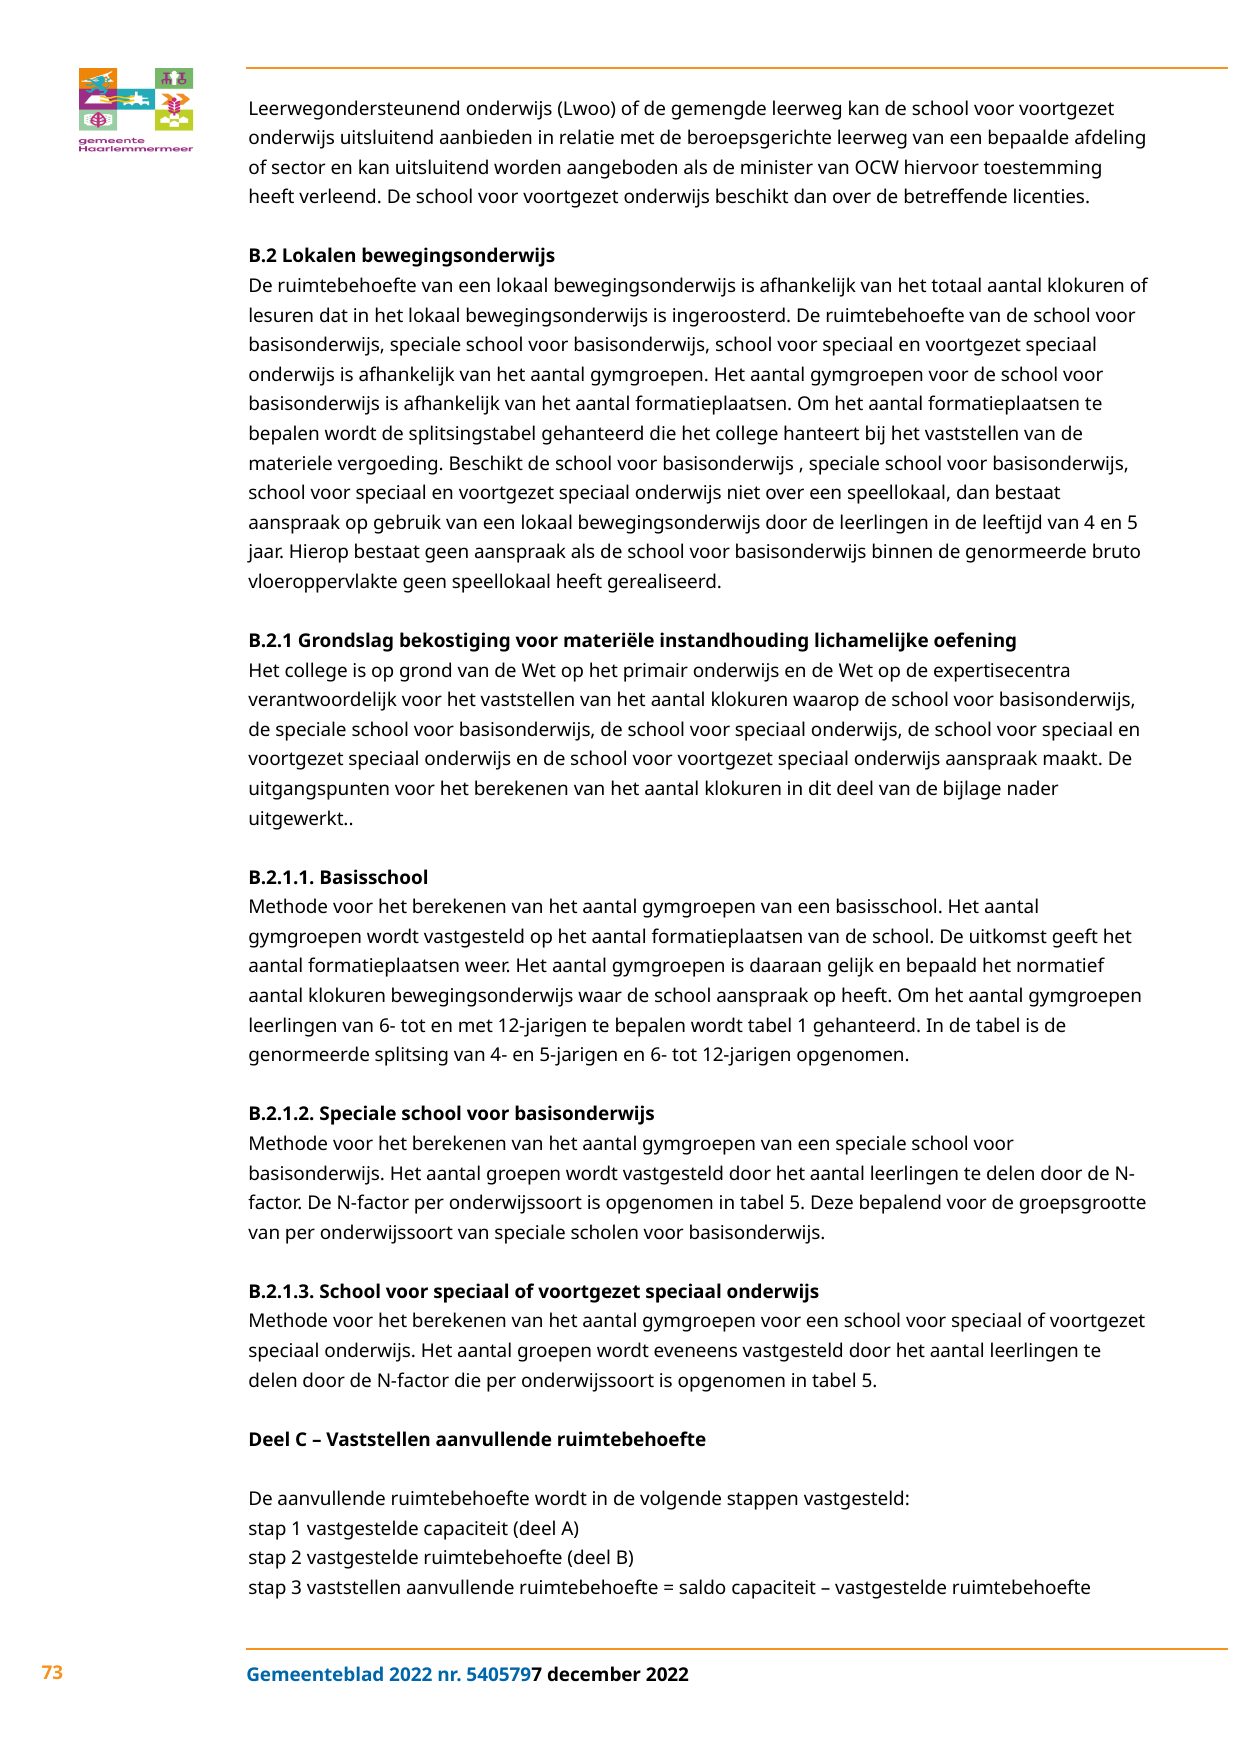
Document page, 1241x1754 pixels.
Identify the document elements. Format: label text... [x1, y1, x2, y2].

text De ruimtebehoefte van een lokaal bewegingsonderwijs is afhankelijk van het totaal aantal klokuren of lesuren dat in het lokaal bewegingsonderwijs is ingeroosterd. De ruimtebehoefte van de school voor basisonderwijs, speciale school voor basisonderwijs, school voor speciaal en voortgezet speciaal onderwijs is afhankelijk van het aantal gymgroepen. Het aantal gymgroepen voor de school voor basisonderwijs is afhankelijk van het aantal formatieplaatsen. Om het aantal formatieplaatsen te bepalen wordt de splitsingstabel gehanteerd die het college hanteert bij het vaststellen van de materiele vergoeding. Beschikt de school voor basisonderwijs , speciale school voor basisonderwijs, school voor speciaal en voortgezet speciaal onderwijs niet over een speellokaal, dan bestaat aanspraak op gebruik van een lokaal bewegingsonderwijs door de leerlingen in de leeftijd van 4 en 5 jaar. Hierop bestaat geen aanspraak als de school voor basisonderwijs binnen de genormeerde bruto vloeroppervlakte geen speellokaal heeft gerealiseerd. [248, 272, 1152, 594]
text stap 1 vastgestelde capaciteit (deel A) [248, 1515, 1152, 1541]
text Leerwegondersteunend onderwijs (Lwoo) of de gemengde leerweg kan de school voor voortgezet onderwijs uitsluitend aanbieden in relatie met de beroepsgerichte leerweg van een bepaalde afdeling of sector en kan uitsluitend worden aangeboden als de minister van OCW hiervoor toestemming heeft verleend. De school voor voortgezet onderwijs beschikt dan over de betreffende licenties. [248, 95, 1152, 209]
text Methode voor het berekenen van het aantal gymgroepen van een basisschool. Het aantal gymgroepen wordt vastgesteld op het aantal formatieplaatsen van de school. De uitkomst geeft het aantal formatieplaatsen weer. Het aantal gymgroepen is daaraan gelijk en bepaald het normatief aantal klokuren bewegingsonderwijs waar de school aanspraak op heeft. Om het aantal gymgroepen leerlingen van 6- tot en met 12-jarigen te bepalen wordt tabel 1 gehanteerd. In de tabel is de genormeerde splitsing van 4- en 5-jarigen en 6- tot 12-jarigen opgenomen. [248, 893, 1152, 1067]
text stap 3 vaststellen aanvullende ruimtebehoefte = saldo capaciteit – vastgestelde ruimtebehoefte [248, 1574, 1152, 1600]
text Deel C – Vaststellen aanvullende ruimtebehoefte [248, 1426, 1152, 1452]
picture [41, 47, 231, 172]
text B.2 Lokalen bewegingsonderwijs [248, 243, 1152, 268]
text B.2.1.1. Basisschool [248, 864, 1152, 890]
text B.2.1.3. School voor speciaal of voortgezet speciaal onderwijs [248, 1278, 1152, 1304]
text De aanvullende ruimtebehoefte wordt in de volgende stappen vastgesteld: [248, 1485, 1152, 1511]
text Methode voor het berekenen van het aantal gymgroepen voor een school voor speciaal of voortgezet speciaal onderwijs. Het aantal groepen wordt eveneens vastgesteld door het aantal leerlingen te delen door de N-factor die per onderwijssoort is opgenomen in tabel 5. [248, 1308, 1152, 1393]
text Methode voor het berekenen van het aantal gymgroepen van een speciale school voor basisonderwijs. Het aantal groepen wordt vastgesteld door het aantal leerlingen te delen door de N-factor. De N-factor per onderwijssoort is opgenomen in tabel 5. Deze bepalend voor de groepsgrootte van per onderwijssoort van speciale scholen voor basisonderwijs. [248, 1130, 1152, 1245]
text Het college is op grond van de Wet op het primair onderwijs en de Wet op de expertisecentra verantwoordelijk voor het vaststellen van het aantal klokuren waarop de school voor basisonderwijs, de speciale school voor basisonderwijs, de school voor speciaal onderwijs, de school voor speciaal en voortgezet speciaal onderwijs en de school voor voortgezet speciaal onderwijs aanspraak maakt. De uitgangspunten voor het berekenen van het aantal klokuren in dit deel van de bijlage nader uitgewerkt.. [248, 657, 1152, 831]
text B.2.1 Grondslag bekostiging voor materiële instandhouding lichamelijke oefening [248, 627, 1152, 653]
text stap 2 vastgestelde ruimtebehoefte (deel B) [248, 1544, 1152, 1570]
text B.2.1.2. Speciale school voor basisonderwijs [248, 1101, 1152, 1126]
